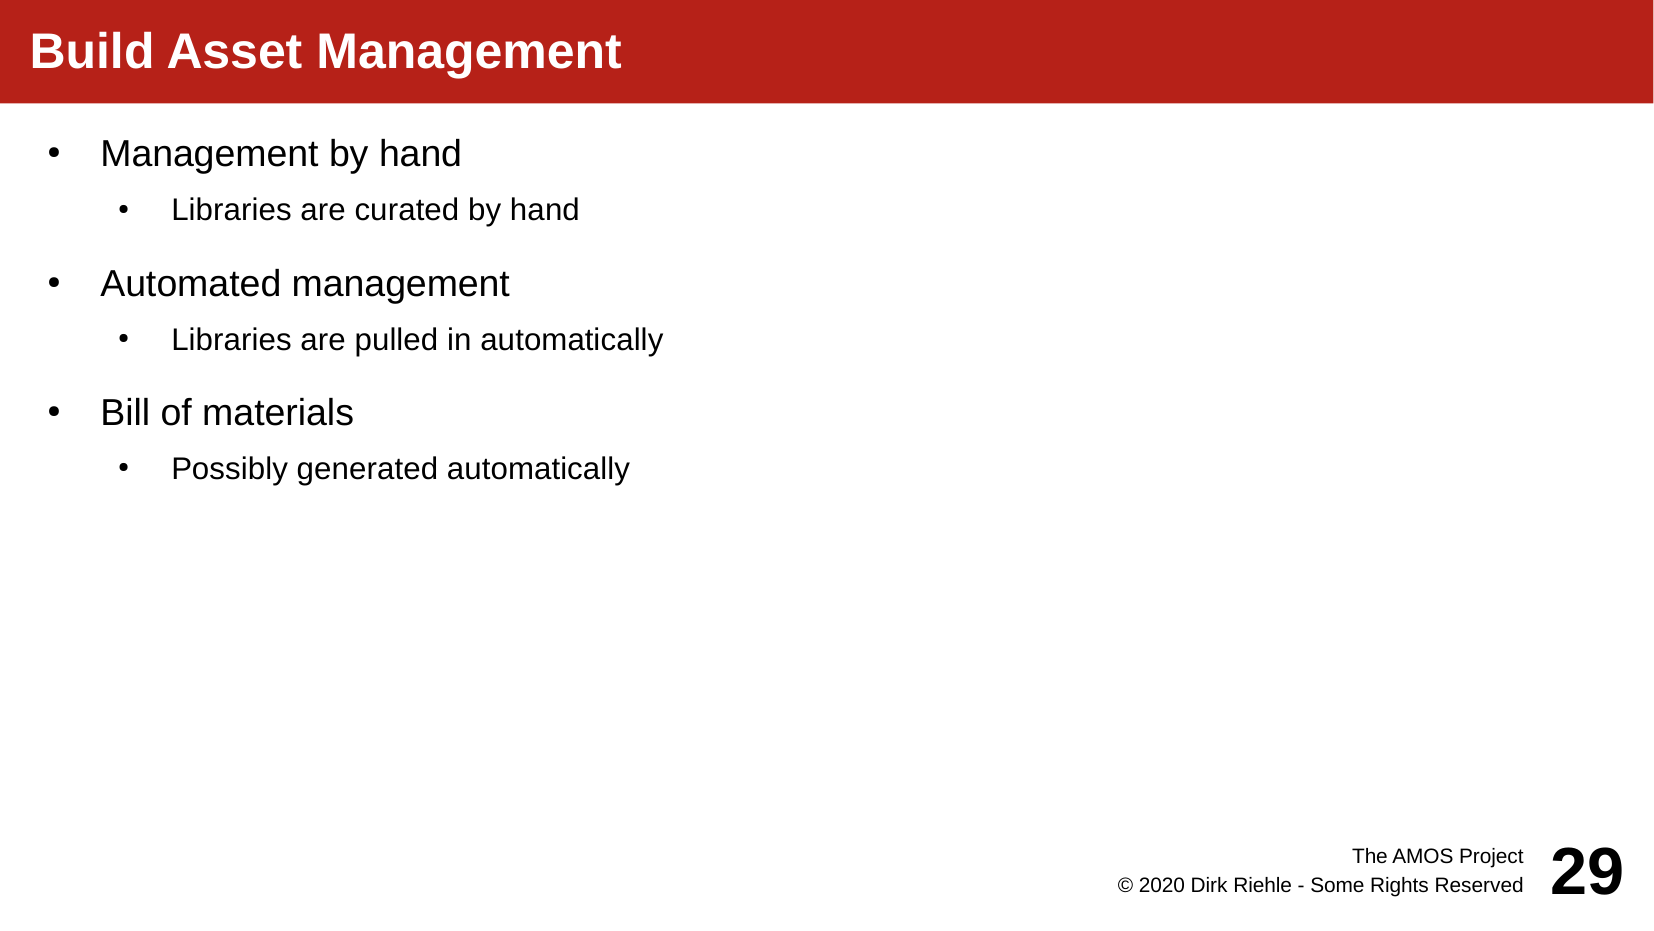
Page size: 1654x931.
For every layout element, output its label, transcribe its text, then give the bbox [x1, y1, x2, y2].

title Build Asset Management [0, 0, 1654, 104]
list Management by hand Libraries are curated by hand Automated management Libraries are pulled in automatically Bill of materials Possibly generated automatically [29, 132, 1625, 798]
